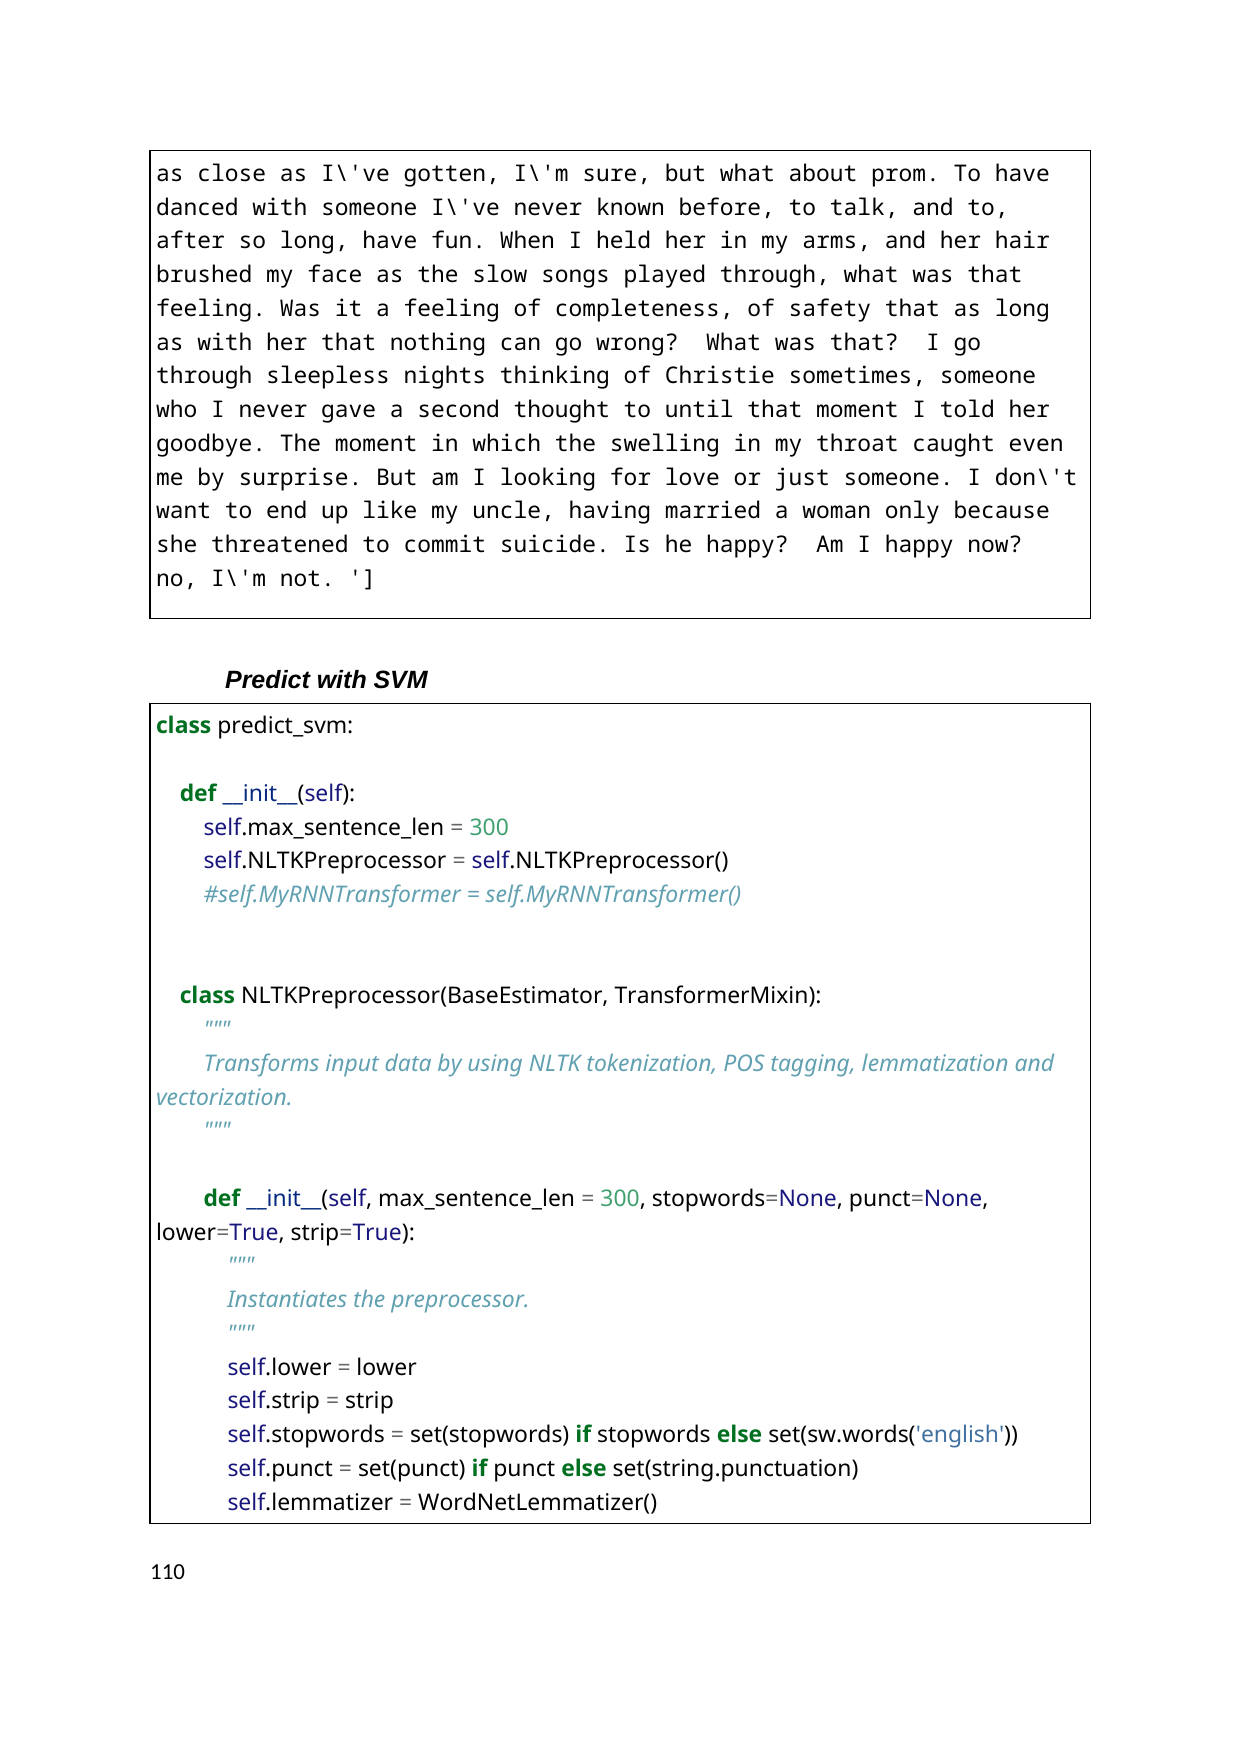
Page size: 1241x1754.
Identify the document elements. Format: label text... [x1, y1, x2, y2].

table_header class predict_svm: def __init__(self): self.max_sentence_len = 300 self.NLTKPreprocessor = self.NLTKPreprocessor() #self.MyRNNTransformer = self.MyRNNTransformer() class NLTKPreprocessor(BaseEstimator, TransformerMixin): """ Transforms input data by using NLTK tokenization, POS tagging, lemmatization and vectorization. """ def __init__(self, max_sentence_len = 300, stopwords=None, punct=None, lower=True, strip=True): """ Instantiates the preprocessor. """ self.lower = lower self.strip = strip self.stopwords = set(stopwords) if stopwords else set(sw.words('english')) self.punct = set(punct) if punct else set(string.punctuation) self.lemmatizer = WordNetLemmatizer() [151, 704, 1090, 1523]
subtitle Predict with SVM [150, 665, 1090, 694]
table_header as close as I\'ve gotten, I\'m sure, but what about prom. To have danced with someone I\'ve never known before, to talk, and to, after so long, have fun. When I held her in my arms, and her hair brushed my face as the slow songs played through, what was that feeling. Was it a feeling of completeness, of safety that as long as with her that nothing can go wrong? What was that? I go through sleepless nights thinking of Christie sometimes, someone who I never gave a second thought to until that moment I told her goodbye. The moment in which the swelling in my throat caught even me by surprise. But am I looking for love or just someone. I don\'t want to end up like my uncle, having married a woman only because she threatened to commit suicide. Is he happy? Am I happy now? no, I\'m not. '] [151, 151, 1090, 617]
